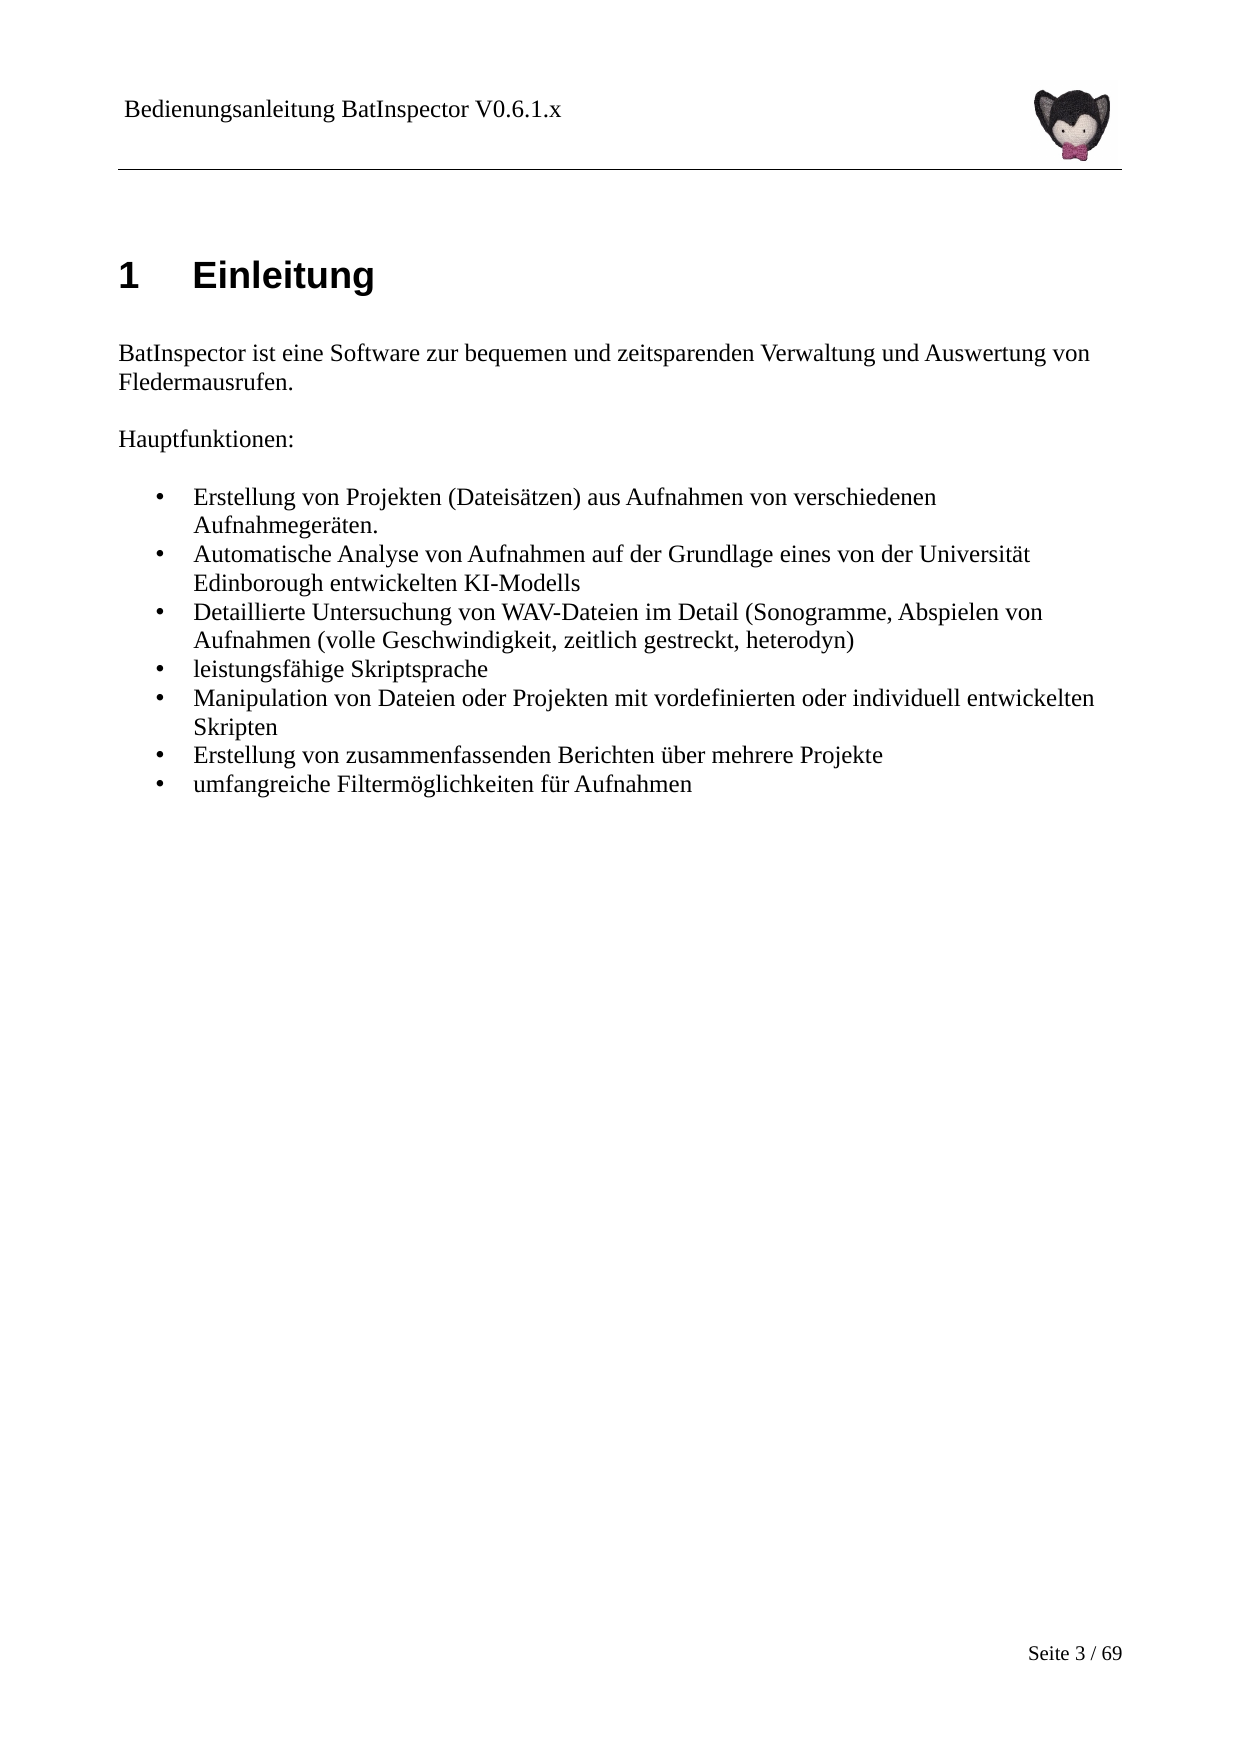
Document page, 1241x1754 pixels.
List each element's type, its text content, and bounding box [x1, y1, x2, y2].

list Detaillierte Untersuchung von WAV-Dateien im Detail (Sonogramme, Abspielen von Aufnahmen (volle Geschwindigkeit, zeitlich gestreckt, heterodyn) [156, 597, 1122, 654]
subtitle Einleitung [118, 253, 1122, 297]
list Erstellung von Projekten (Dateisätzen) aus Aufnahmen von verschiedenen Aufnahmegeräten. [156, 482, 1122, 539]
text BatInspector ist eine Software zur bequemen und zeitsparenden Verwaltung und Auswertung von Fledermausrufen. [118, 338, 1122, 396]
list Erstellung von zusammenfassenden Berichten über mehrere Projekte [156, 741, 1122, 769]
list Automatische Analyse von Aufnahmen auf der Grundlage eines von der Universität Edinborough entwickelten KI-Modells [156, 539, 1122, 597]
picture [1030, 80, 1119, 169]
text Hauptfunktionen: [118, 424, 1122, 453]
list Manipulation von Dateien oder Projekten mit vordefinierten oder individuell entwickelten Skripten [156, 683, 1122, 741]
list leistungsfähige Skriptsprache [156, 654, 1122, 683]
list umfangreiche Filtermöglichkeiten für Aufnahmen [156, 769, 1122, 798]
